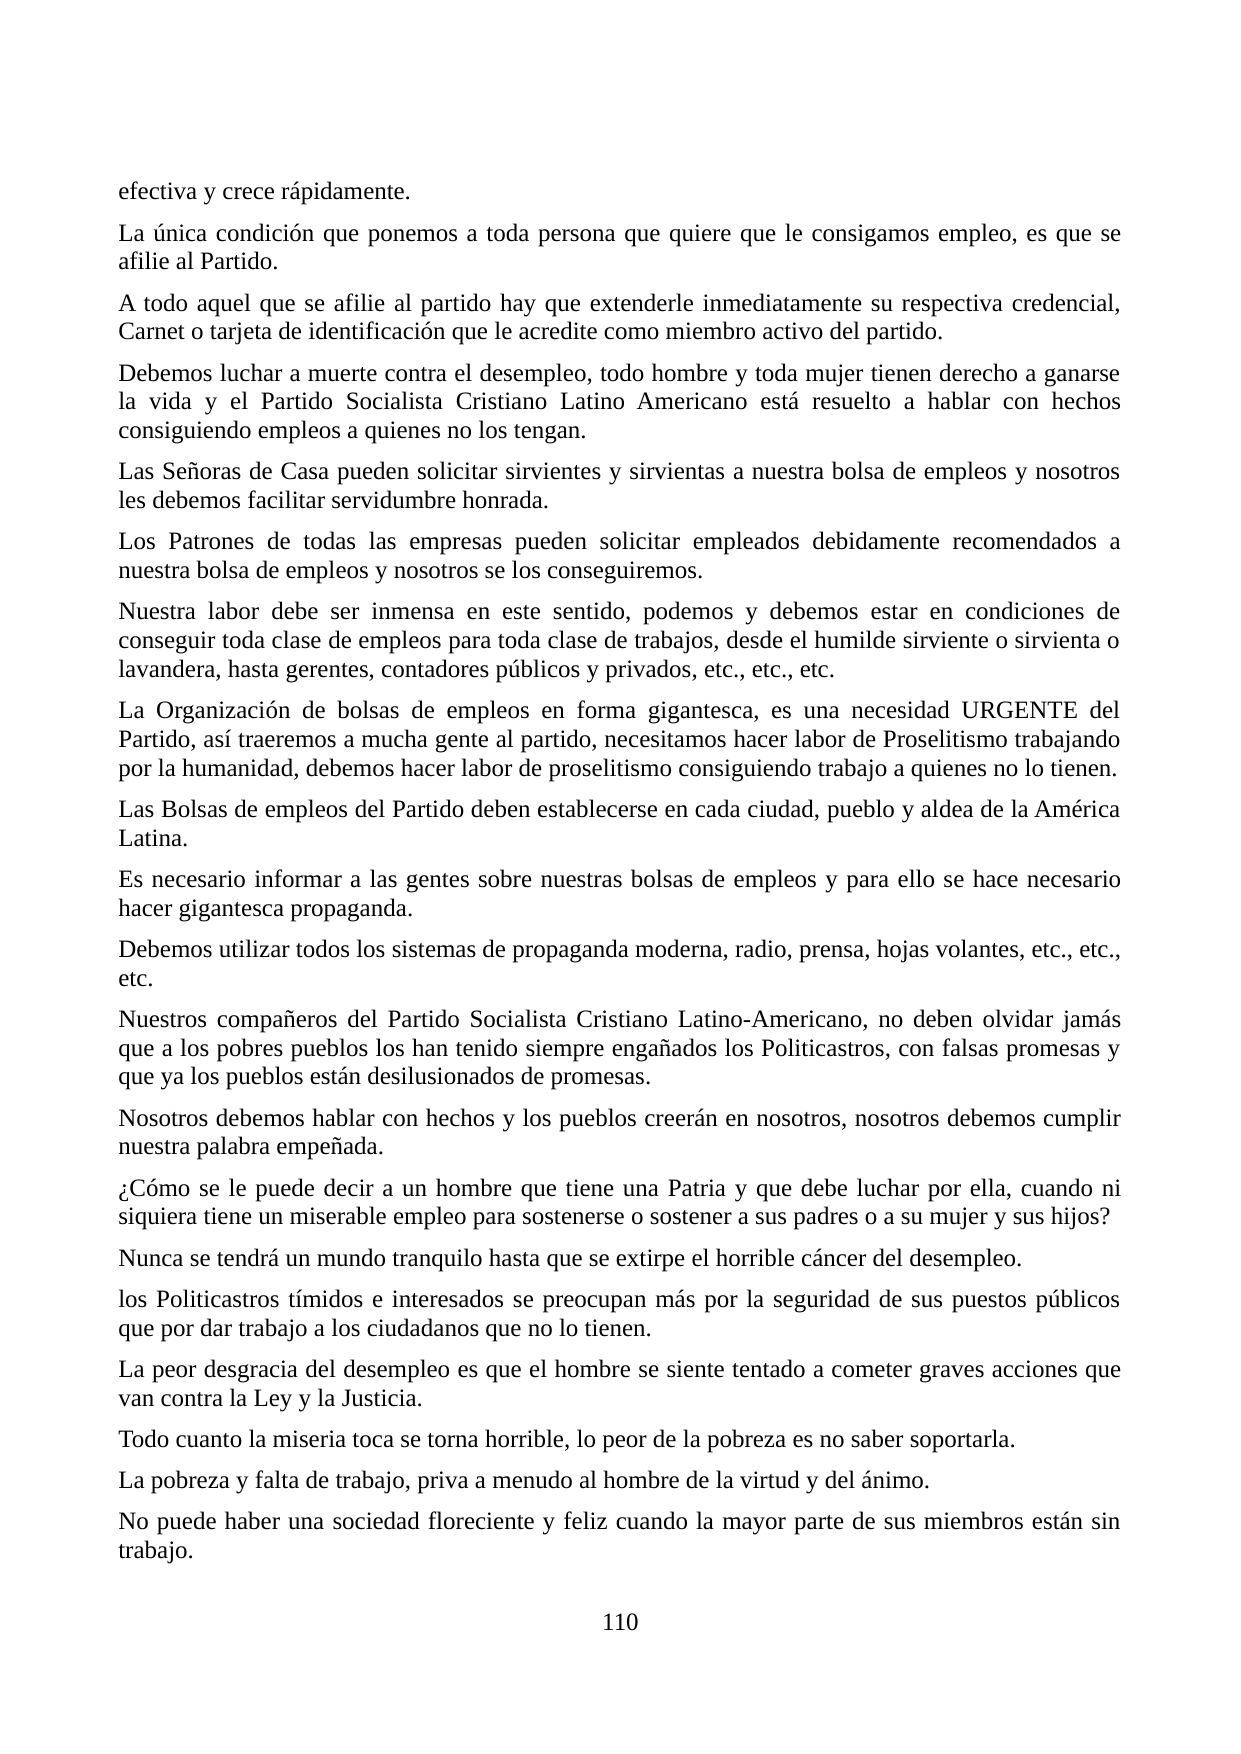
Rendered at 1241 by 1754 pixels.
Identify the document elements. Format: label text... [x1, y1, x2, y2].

text ¿Cómo se le puede decir a un hombre que tiene una Patria y que debe luchar por ella, cuando ni siquiera tiene un miserable empleo para sostenerse o sostener a sus padres o a su mujer y sus hijos? [118, 1173, 1122, 1230]
text No puede haber una sociedad floreciente y feliz cuando la mayor parte de sus miembros están sin trabajo. [118, 1506, 1122, 1564]
text Nuestra labor debe ser inmensa en este sentido, podemos y debemos estar en condiciones de conseguir toda clase de empleos para toda clase de trabajos, desde el humilde sirviente o sirvienta o lavandera, hasta gerentes, contadores públicos y privados, etc., etc., etc. [118, 596, 1122, 683]
text Nosotros debemos hablar con hechos y los pueblos creerán en nosotros, nosotros debemos cumplir nuestra palabra empeñada. [118, 1103, 1122, 1160]
text Las Señoras de Casa pueden solicitar sirvientes y sirvientas a nuestra bolsa de empleos y nosotros les debemos facilitar servidumbre honrada. [118, 456, 1122, 514]
text Los Patrones de todas las empresas pueden solicitar empleados debidamente recomendados a nuestra bolsa de empleos y nosotros se los conseguiremos. [118, 526, 1122, 584]
text La Organización de bolsas de empleos en forma gigantesca, es una necesidad URGENTE del Partido, así traeremos a mucha gente al partido, necesitamos hacer labor de Proselitismo trabajando por la humanidad, debemos hacer labor de proselitismo consiguiendo trabajo a quienes no lo tienen. [118, 695, 1122, 781]
text Debemos luchar a muerte contra el desempleo, todo hombre y toda mujer tienen derecho a ganarse la vida y el Partido Socialista Cristiano Latino Americano está resuelto a hablar con hechos consiguiendo empleos a quienes no los tengan. [118, 358, 1122, 444]
text Debemos utilizar todos los sistemas de propaganda moderna, radio, prensa, hojas volantes, etc., etc., etc. [118, 934, 1122, 991]
text La pobreza y falta de trabajo, priva a menudo al hombre de la virtud y del ánimo. [118, 1465, 1122, 1494]
text Es necesario informar a las gentes sobre nuestras bolsas de empleos y para ello se hace necesario hacer gigantesca propaganda. [118, 864, 1122, 921]
text La única condición que ponemos a toda persona que quiere que le consigamos empleo, es que se afilie al Partido. [118, 218, 1122, 275]
text los Politicastros tímidos e interesados se preocupan más por la seguridad de sus puestos públicos que por dar trabajo a los ciudadanos que no lo tienen. [118, 1284, 1122, 1341]
text Todo cuanto la miseria toca se torna horrible, lo peor de la pobreza es no saber soportarla. [118, 1424, 1122, 1453]
text Nuestros compañeros del Partido Socialista Cristiano Latino-Americano, no deben olvidar jamás que a los pobres pueblos los han tenido siempre engañados los Politicastros, con falsas promesas y que ya los pueblos están desilusionados de promesas. [118, 1004, 1122, 1090]
text La peor desgracia del desempleo es que el hombre se siente tentado a cometer graves acciones que van contra la Ley y la Justicia. [118, 1354, 1122, 1411]
text efectiva y crece rápidamente. [118, 176, 1122, 205]
text A todo aquel que se afilie al partido hay que extenderle inmediatamente su respectiva credencial, Carnet o tarjeta de identificación que le acredite como miembro activo del partido. [118, 288, 1122, 345]
text Nunca se tendrá un mundo tranquilo hasta que se extirpe el horrible cáncer del desempleo. [118, 1243, 1122, 1271]
text Las Bolsas de empleos del Partido deben establecerse en cada ciudad, pueblo y aldea de la América Latina. [118, 794, 1122, 851]
